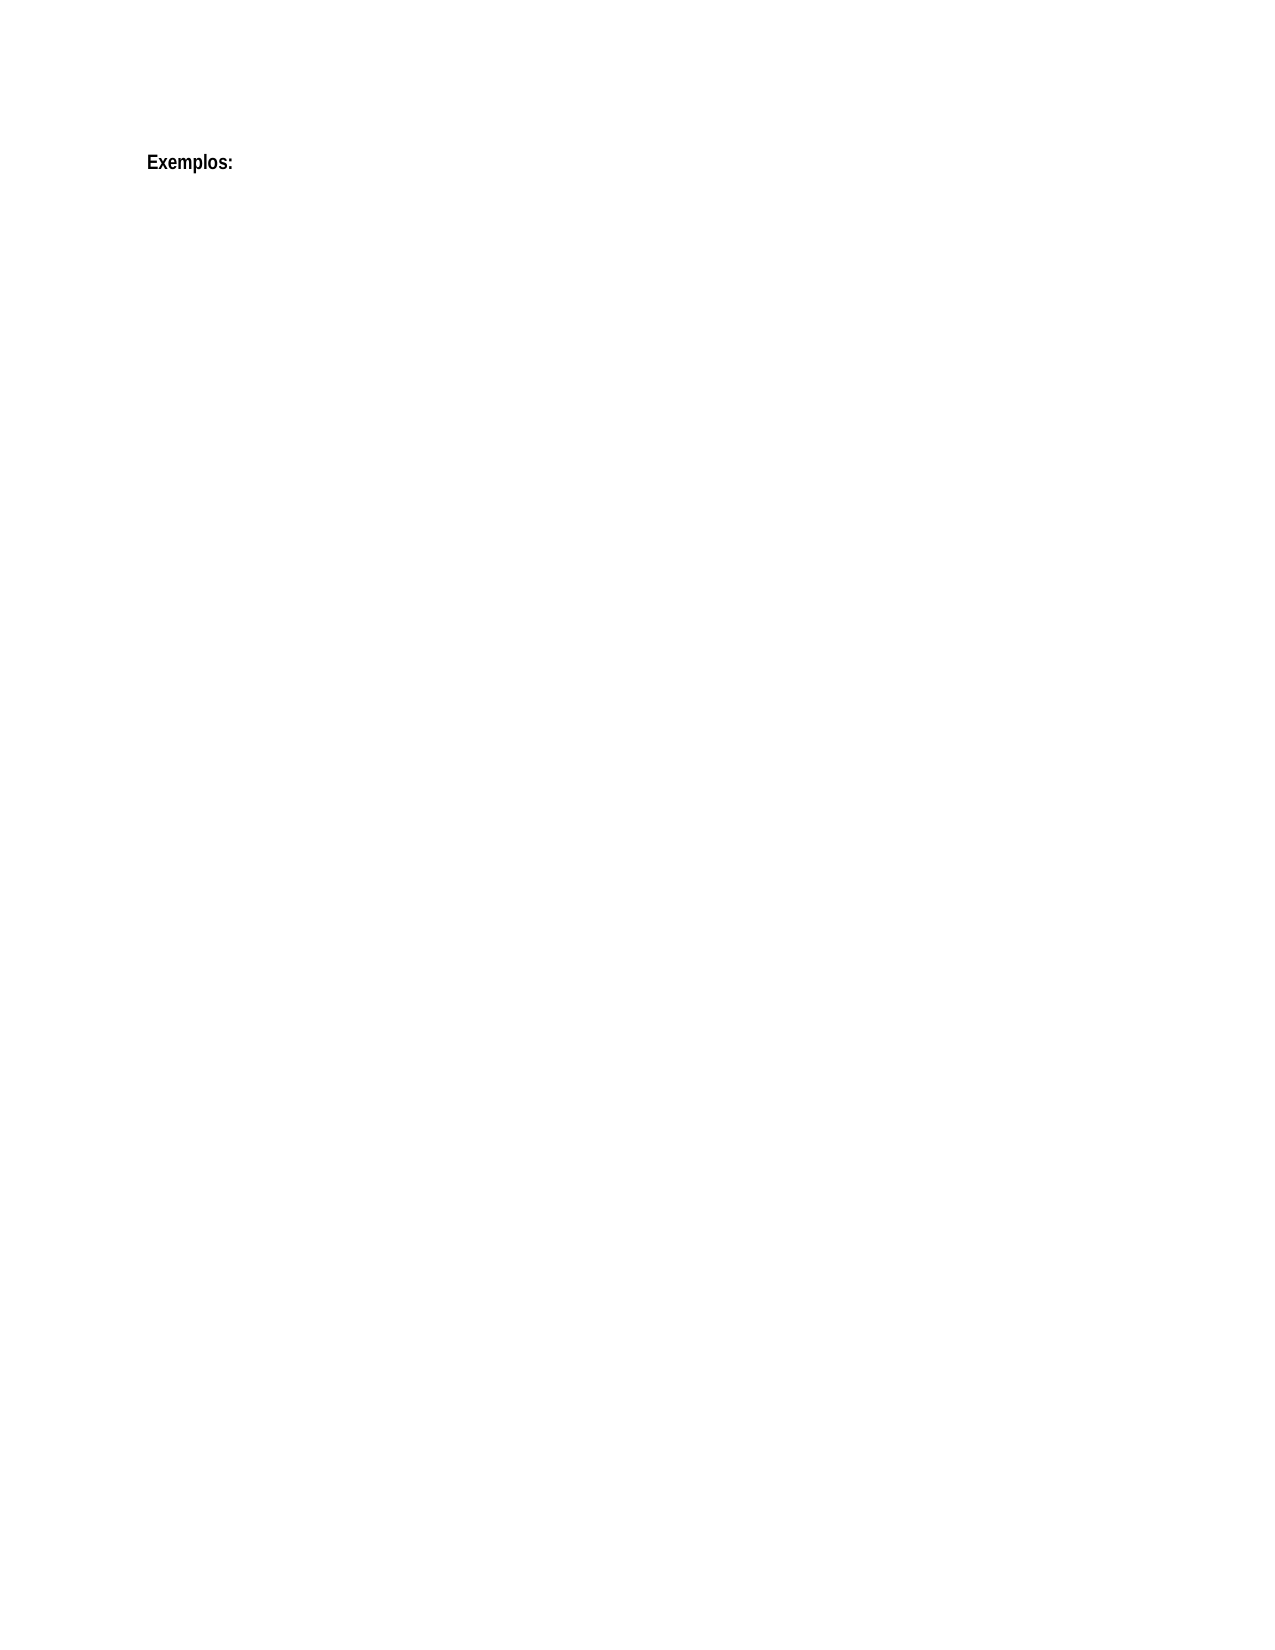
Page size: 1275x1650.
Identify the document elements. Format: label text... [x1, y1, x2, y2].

subtitle Exemplos: [147, 150, 1125, 174]
